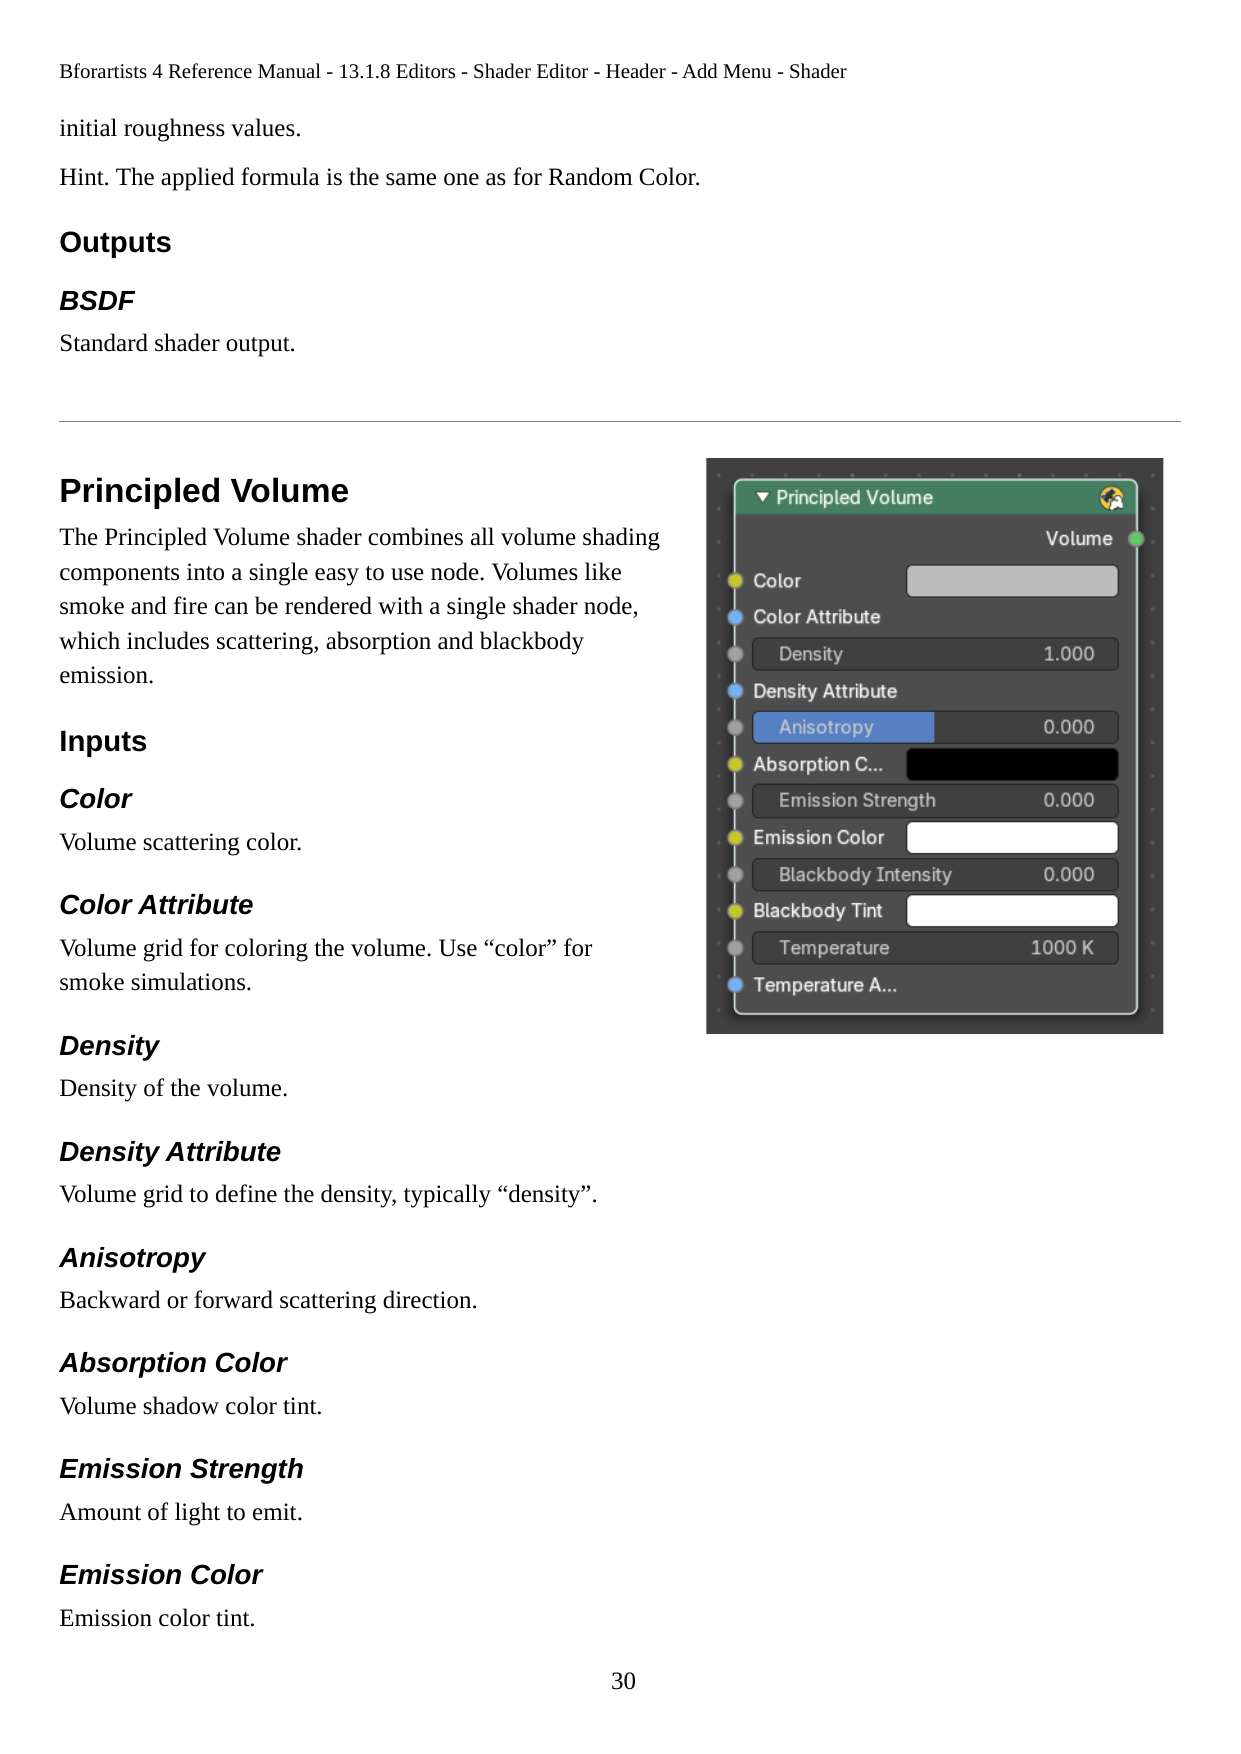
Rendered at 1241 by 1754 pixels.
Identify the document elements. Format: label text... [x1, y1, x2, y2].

subtitle Emission Color [59, 1559, 1181, 1591]
subtitle Density Attribute [59, 1135, 1181, 1167]
text initial roughness values. [59, 113, 1181, 141]
subtitle Color [59, 783, 706, 814]
text Volume grid to define the density, typically “density”. [59, 1179, 1181, 1208]
text Amount of light to emit. [59, 1497, 1181, 1526]
text Density of the volume. [59, 1073, 1181, 1102]
text The Principled Volume shader combines all volume shading components into a single easy to use node. Volumes like smoke and fire can be rendered with a single shader node, which includes scattering, absorption and blackbody emission. [59, 522, 706, 689]
picture [706, 458, 1164, 1034]
text Volume shadow color tint. [59, 1391, 1181, 1420]
subtitle Principled Volume [59, 471, 706, 510]
subtitle Color Attribute [59, 889, 706, 921]
text Emission color tint. [59, 1603, 1181, 1632]
subtitle Density [59, 1029, 1181, 1061]
text Backward or forward scattering direction. [59, 1285, 1181, 1314]
text Volume scattering color. [59, 827, 706, 856]
subtitle [1164, 471, 1181, 510]
text Volume grid for coloring the volume. Use “color” for smoke simulations. [59, 933, 706, 996]
subtitle Emission Strength [59, 1453, 1181, 1485]
subtitle [1164, 889, 1181, 921]
subtitle BSDF [59, 284, 1181, 316]
text Hint. The applied formula is the same one as for Random Color. [59, 162, 1181, 190]
subtitle Outputs [59, 225, 1181, 259]
subtitle Inputs [59, 724, 706, 758]
subtitle [1164, 724, 1181, 758]
subtitle Absorption Color [59, 1347, 1181, 1379]
subtitle [1164, 783, 1181, 814]
subtitle Anisotropy [59, 1241, 1181, 1273]
text Standard shader output. [59, 328, 1181, 357]
text [1164, 827, 1181, 856]
